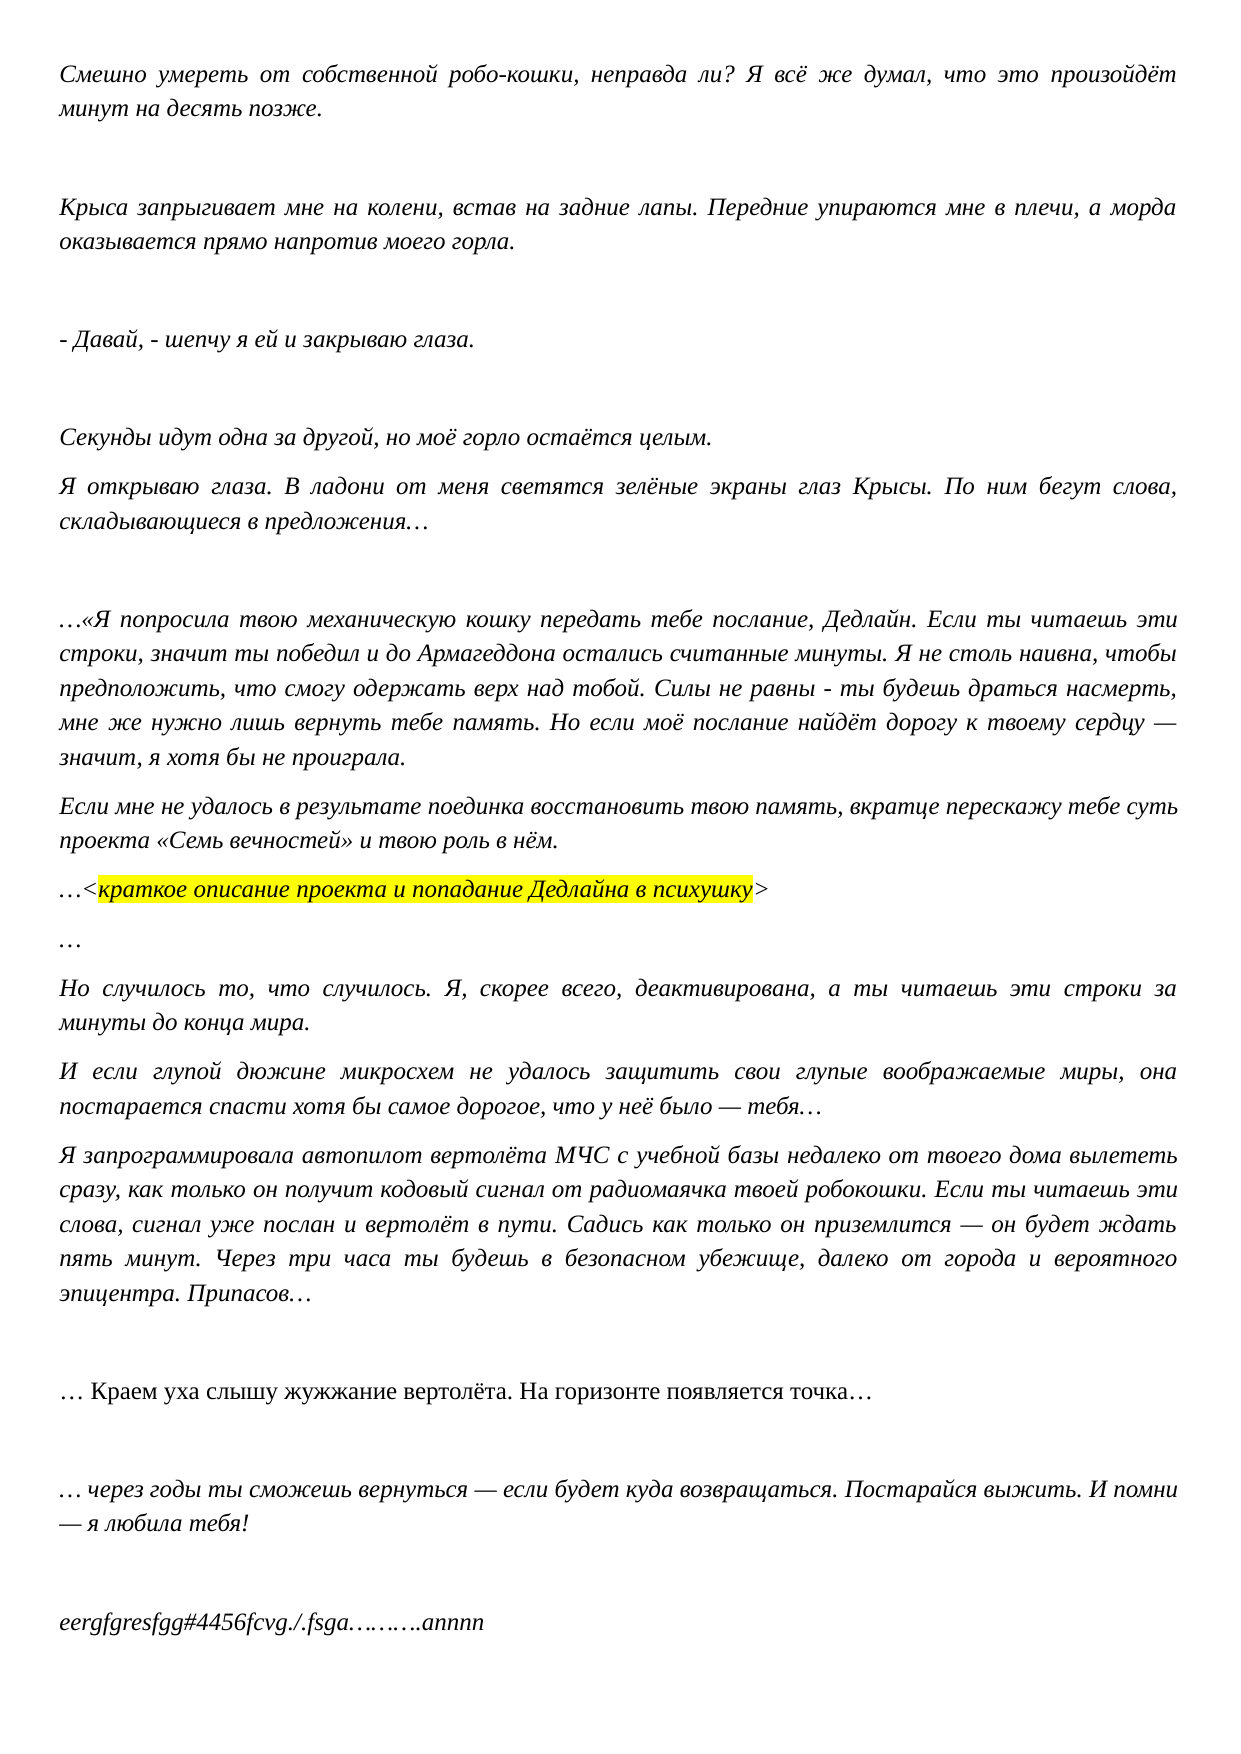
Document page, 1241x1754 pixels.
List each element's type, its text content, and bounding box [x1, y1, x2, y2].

text Смешно умереть от собственной робо-кошки, неправда ли? Я всё же думал, что это произойдёт минут на десять позже. [59, 59, 1181, 122]
text Секунды идут одна за другой, но моё горло остаётся целым. [59, 422, 1181, 451]
text …<краткое описание проекта и попадание Дедлайна в психушку> [59, 874, 1181, 903]
text eergfgresfgg#4456fcvg./.fsga……….апппп [59, 1607, 1181, 1635]
text Я открываю глаза. В ладони от меня светятся зелёные экраны глаз Крысы. По ним бегут слова, складывающиеся в предложения… [59, 471, 1181, 535]
text …«Я попросила твою механическую кошку передать тебе послание, Дедлайн. Если ты читаешь эти строки, значит ты победил и до Армагеддона остались считанные минуты. Я не столь наивна, чтобы предположить, что смогу одержать верх над тобой. Силы не равны - ты будешь драться насмерть, мне же нужно лишь вернуть тебе память. Но если моё послание найдёт дорогу к твоему сердцу — значит, я хотя бы не проиграла. [59, 604, 1181, 771]
text Я запрограммировала автопилот вертолёта МЧС с учебной базы недалеко от твоего дома вылететь сразу, как только он получит кодовый сигнал от радиомаячка твоей робокошки. Если ты читаешь эти слова, сигнал уже послан и вертолёт в пути. Садись как только он приземлится — он будет ждать пять минут. Через три часа ты будешь в безопасном убежище, далеко от города и вероятного эпицентра. Припасов… [59, 1140, 1181, 1306]
text … [59, 924, 1181, 952]
text - Давай, - шепчу я ей и закрываю глаза. [59, 324, 1181, 353]
text Крыса запрыгивает мне на колени, встав на задние лапы. Передние упираются мне в плечи, а морда оказывается прямо напротив моего горла. [59, 192, 1181, 255]
text Но случилось то, что случилось. Я, скорее всего, деактивирована, а ты читаешь эти строки за минуты до конца мира. [59, 973, 1181, 1036]
text И если глупой дюжине микросхем не удалось защитить свои глупые воображаемые миры, она постарается спасти хотя бы самое дорогое, что у неё было — тебя… [59, 1056, 1181, 1119]
text … через годы ты сможешь вернуться — если будет куда возвращаться. Постарайся выжить. И помни — я любила тебя! [59, 1474, 1181, 1537]
text … Краем уха слышу жужжание вертолёта. На горизонте появляется точка… [59, 1376, 1181, 1404]
text Если мне не удалось в результате поединка восстановить твою память, вкратце перескажу тебе суть проекта «Семь вечностей» и твою роль в нём. [59, 791, 1181, 854]
